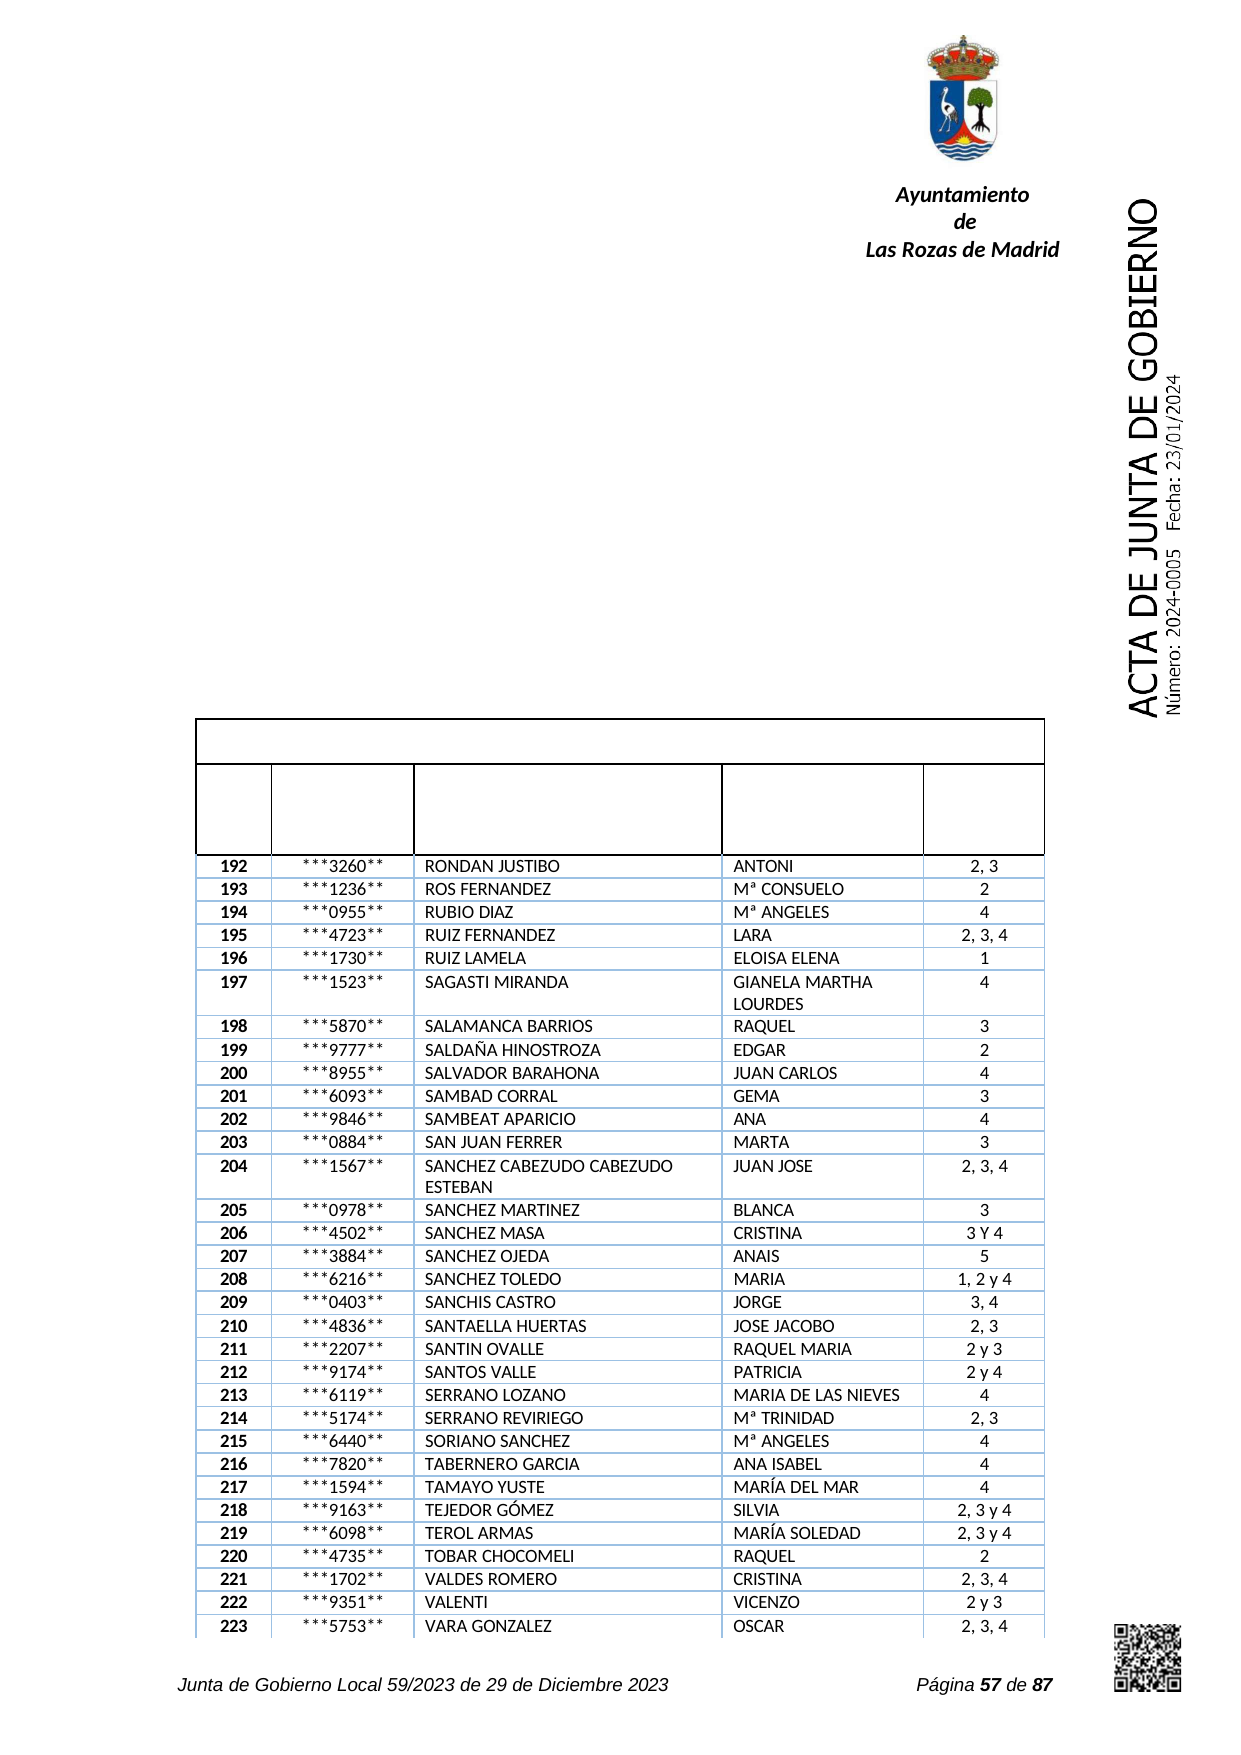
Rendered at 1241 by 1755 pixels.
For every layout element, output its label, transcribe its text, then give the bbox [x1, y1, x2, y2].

table_cell Mª CONSUELO [723, 879, 923, 900]
table_cell SANTAELLA HUERTAS [415, 1315, 721, 1337]
table_cell SANTIN OVALLE [415, 1338, 721, 1360]
table_cell VALENTI [415, 1592, 721, 1613]
table_cell MARIA DE LAS NIEVES [723, 1384, 923, 1406]
table_cell 2, 3, 4 [924, 925, 1044, 946]
table_cell 4 [924, 902, 1044, 923]
table_cell ANA ISABEL [723, 1454, 923, 1475]
table_cell 217 [197, 1477, 271, 1498]
table_cell SAN JUAN FERRER [415, 1132, 721, 1153]
table_cell NOMBRE [723, 765, 923, 854]
table_cell ***0955** [272, 902, 413, 923]
table_cell 210 [197, 1315, 271, 1337]
table_cell Mª ANGELES [723, 902, 923, 923]
table_cell MARIA [723, 1269, 923, 1290]
table_cell ***5174** [272, 1407, 413, 1429]
table_cell ***1567** [272, 1155, 413, 1198]
table_cell SORIANO SANCHEZ [415, 1431, 721, 1452]
table_cell ***3260** [272, 856, 413, 877]
table_cell ANTONI [723, 856, 923, 877]
table_cell ***9777** [272, 1039, 413, 1061]
table_cell ***6216** [272, 1269, 413, 1290]
table_cell MARÍA DEL MAR [723, 1477, 923, 1498]
table_cell VICENZO [723, 1592, 923, 1613]
table_cell CRISTINA [723, 1569, 923, 1590]
table_cell ***3884** [272, 1246, 413, 1267]
table_cell 4 [924, 1431, 1044, 1452]
table_cell ELOISA ELENA [723, 948, 923, 969]
table_cell 2 y 3 [924, 1338, 1044, 1360]
table_cell 201 [197, 1086, 271, 1107]
table_cell TOBAR CHOCOMELI [415, 1546, 721, 1567]
table_cell ***6098** [272, 1523, 413, 1544]
table_cell 2, 3, 4 [924, 1155, 1044, 1198]
table_cell 4 [924, 1384, 1044, 1406]
table_cell 1 [924, 948, 1044, 969]
table_cell 213 [197, 1384, 271, 1406]
table_cell MOTIVOS DE EXCLUSION (Clave) [924, 765, 1044, 854]
table_cell TABERNERO GARCIA [415, 1454, 721, 1475]
table_cell 198 [197, 1016, 271, 1038]
table_cell ***9351** [272, 1592, 413, 1613]
table_cell SALAMANCA BARRIOS [415, 1016, 721, 1038]
table_cell 3 [924, 1086, 1044, 1107]
table_cell 200 [197, 1062, 271, 1084]
table_cell 2 y 4 [924, 1361, 1044, 1383]
table_cell ***6093** [272, 1086, 413, 1107]
table_cell SAMBAD CORRAL [415, 1086, 721, 1107]
table_cell GIANELA MARTHA LOURDES [723, 971, 923, 1015]
table_cell 222 [197, 1592, 271, 1613]
table_cell 202 [197, 1109, 271, 1130]
table_cell ***0403** [272, 1292, 413, 1313]
table_cell 195 [197, 925, 271, 946]
table_cell ***0884** [272, 1132, 413, 1153]
table_cell RONDAN JUSTIBO [415, 856, 721, 877]
table_cell 199 [197, 1039, 271, 1061]
table_cell ***4502** [272, 1223, 413, 1244]
table_cell MARTA [723, 1132, 923, 1153]
table_cell ***6119** [272, 1384, 413, 1406]
table_cell TAMAYO YUSTE [415, 1477, 721, 1498]
table_cell 221 [197, 1569, 271, 1590]
table_cell 218 [197, 1500, 271, 1521]
table_cell 3 [924, 1132, 1044, 1153]
table_cell 208 [197, 1269, 271, 1290]
table_cell SAMBEAT APARICIO [415, 1109, 721, 1130]
table_cell RAQUEL [723, 1016, 923, 1038]
table_cell ***4735** [272, 1546, 413, 1567]
table_cell 5 [924, 1246, 1044, 1267]
table_cell Mª ANGELES [723, 1431, 923, 1452]
table_cell 214 [197, 1407, 271, 1429]
table_cell SANTOS VALLE [415, 1361, 721, 1383]
table_cell 2, 3 [924, 1315, 1044, 1337]
table_cell 215 [197, 1431, 271, 1452]
table_cell 206 [197, 1223, 271, 1244]
table_cell 4 [924, 971, 1044, 1015]
table_cell OSCAR [723, 1615, 923, 1633]
table_cell APELLIDOS [415, 765, 721, 854]
table_cell MARÍA SOLEDAD [723, 1523, 923, 1544]
table_cell TEROL ARMAS [415, 1523, 721, 1544]
table_cell SALDAÑA HINOSTROZA [415, 1039, 721, 1061]
table_cell 1, 2 y 4 [924, 1269, 1044, 1290]
table_cell ROS FERNANDEZ [415, 879, 721, 900]
table_cell 216 [197, 1454, 271, 1475]
table_cell 2 [924, 1039, 1044, 1061]
table_cell BLANCA [723, 1200, 923, 1221]
table_cell JUAN JOSE [723, 1155, 923, 1198]
table_cell 4 [924, 1477, 1044, 1498]
table_cell TEJEDOR GÓMEZ [415, 1500, 721, 1521]
table_cell RAQUEL [723, 1546, 923, 1567]
table_cell 3, 4 [924, 1292, 1044, 1313]
table_cell 193 [197, 879, 271, 900]
table_cell SALVADOR BARAHONA [415, 1062, 721, 1084]
table_cell 2, 3, 4 [924, 1615, 1044, 1633]
table_cell 209 [197, 1292, 271, 1313]
table_cell ***4836** [272, 1315, 413, 1337]
table_cell ***5870** [272, 1016, 413, 1038]
table_cell 192 [197, 856, 271, 877]
table_cell 2, 3 [924, 1407, 1044, 1429]
table_cell DNI CENSURADO [272, 765, 413, 854]
table_cell ***0978** [272, 1200, 413, 1221]
table_header RELACION PROVISIONAL ASPIRANTES EXCLUIDOS TURNO LIBRE [197, 720, 1044, 763]
table_cell SILVIA [723, 1500, 923, 1521]
table_cell LARA [723, 925, 923, 946]
table_cell PATRICIA [723, 1361, 923, 1383]
table_cell CRISTINA [723, 1223, 923, 1244]
table_cell 2, 3 y 4 [924, 1523, 1044, 1544]
table_cell 223 [197, 1615, 271, 1633]
table_cell 204 [197, 1155, 271, 1198]
table_cell 219 [197, 1523, 271, 1544]
table_cell 3 Y 4 [924, 1223, 1044, 1244]
table_cell RUBIO DIAZ [415, 902, 721, 923]
table_cell 2, 3 y 4 [924, 1500, 1044, 1521]
table_cell ***8955** [272, 1062, 413, 1084]
table_cell ***5753** [272, 1615, 413, 1633]
table_cell 2, 3 [924, 856, 1044, 877]
table_cell 203 [197, 1132, 271, 1153]
table_cell 2 [924, 1546, 1044, 1567]
table_cell 212 [197, 1361, 271, 1383]
table_cell SANCHIS CASTRO [415, 1292, 721, 1313]
table_cell ANAIS [723, 1246, 923, 1267]
table_cell 4 [924, 1454, 1044, 1475]
table_cell EDGAR [723, 1039, 923, 1061]
table_cell ***2207** [272, 1338, 413, 1360]
table_cell 2 [924, 879, 1044, 900]
table_cell 211 [197, 1338, 271, 1360]
table_cell 2 y 3 [924, 1592, 1044, 1613]
table_cell JORGE [723, 1292, 923, 1313]
table_cell 196 [197, 948, 271, 969]
table_cell ***1594** [272, 1477, 413, 1498]
table_cell SERRANO LOZANO [415, 1384, 721, 1406]
table_cell ***7820** [272, 1454, 413, 1475]
table_cell ***1523** [272, 971, 413, 1015]
table_cell SANCHEZ CABEZUDO CABEZUDO ESTEBAN [415, 1155, 721, 1198]
table_cell SANCHEZ OJEDA [415, 1246, 721, 1267]
table_cell RUIZ FERNANDEZ [415, 925, 721, 946]
table_cell ***1730** [272, 948, 413, 969]
table_cell JUAN CARLOS [723, 1062, 923, 1084]
table_cell 3 [924, 1016, 1044, 1038]
table_cell RAQUEL MARIA [723, 1338, 923, 1360]
table_cell 4 [924, 1109, 1044, 1130]
table_cell 220 [197, 1546, 271, 1567]
table_cell ***1702** [272, 1569, 413, 1590]
table_cell ***9174** [272, 1361, 413, 1383]
table_cell ***6440** [272, 1431, 413, 1452]
table_cell 3 [924, 1200, 1044, 1221]
table_cell SAGASTI MIRANDA [415, 971, 721, 1015]
table_cell SANCHEZ MASA [415, 1223, 721, 1244]
table_cell VALDES ROMERO [415, 1569, 721, 1590]
table_cell Nº [197, 765, 271, 854]
table_cell ***1236** [272, 879, 413, 900]
table_cell ***4723** [272, 925, 413, 946]
table_cell Mª TRINIDAD [723, 1407, 923, 1429]
table_cell RUIZ LAMELA [415, 948, 721, 969]
table_cell SANCHEZ MARTINEZ [415, 1200, 721, 1221]
table_cell GEMA [723, 1086, 923, 1107]
table_cell 4 [924, 1062, 1044, 1084]
table_cell VARA GONZALEZ [415, 1615, 721, 1633]
table_cell SANCHEZ TOLEDO [415, 1269, 721, 1290]
table_cell ***9846** [272, 1109, 413, 1130]
table_cell 2, 3, 4 [924, 1569, 1044, 1590]
table_cell 207 [197, 1246, 271, 1267]
table_cell JOSE JACOBO [723, 1315, 923, 1337]
table_cell SERRANO REVIRIEGO [415, 1407, 721, 1429]
table_cell ***9163** [272, 1500, 413, 1521]
table_cell ANA [723, 1109, 923, 1130]
table_cell 194 [197, 902, 271, 923]
table_cell 205 [197, 1200, 271, 1221]
table_cell 197 [197, 971, 271, 1015]
